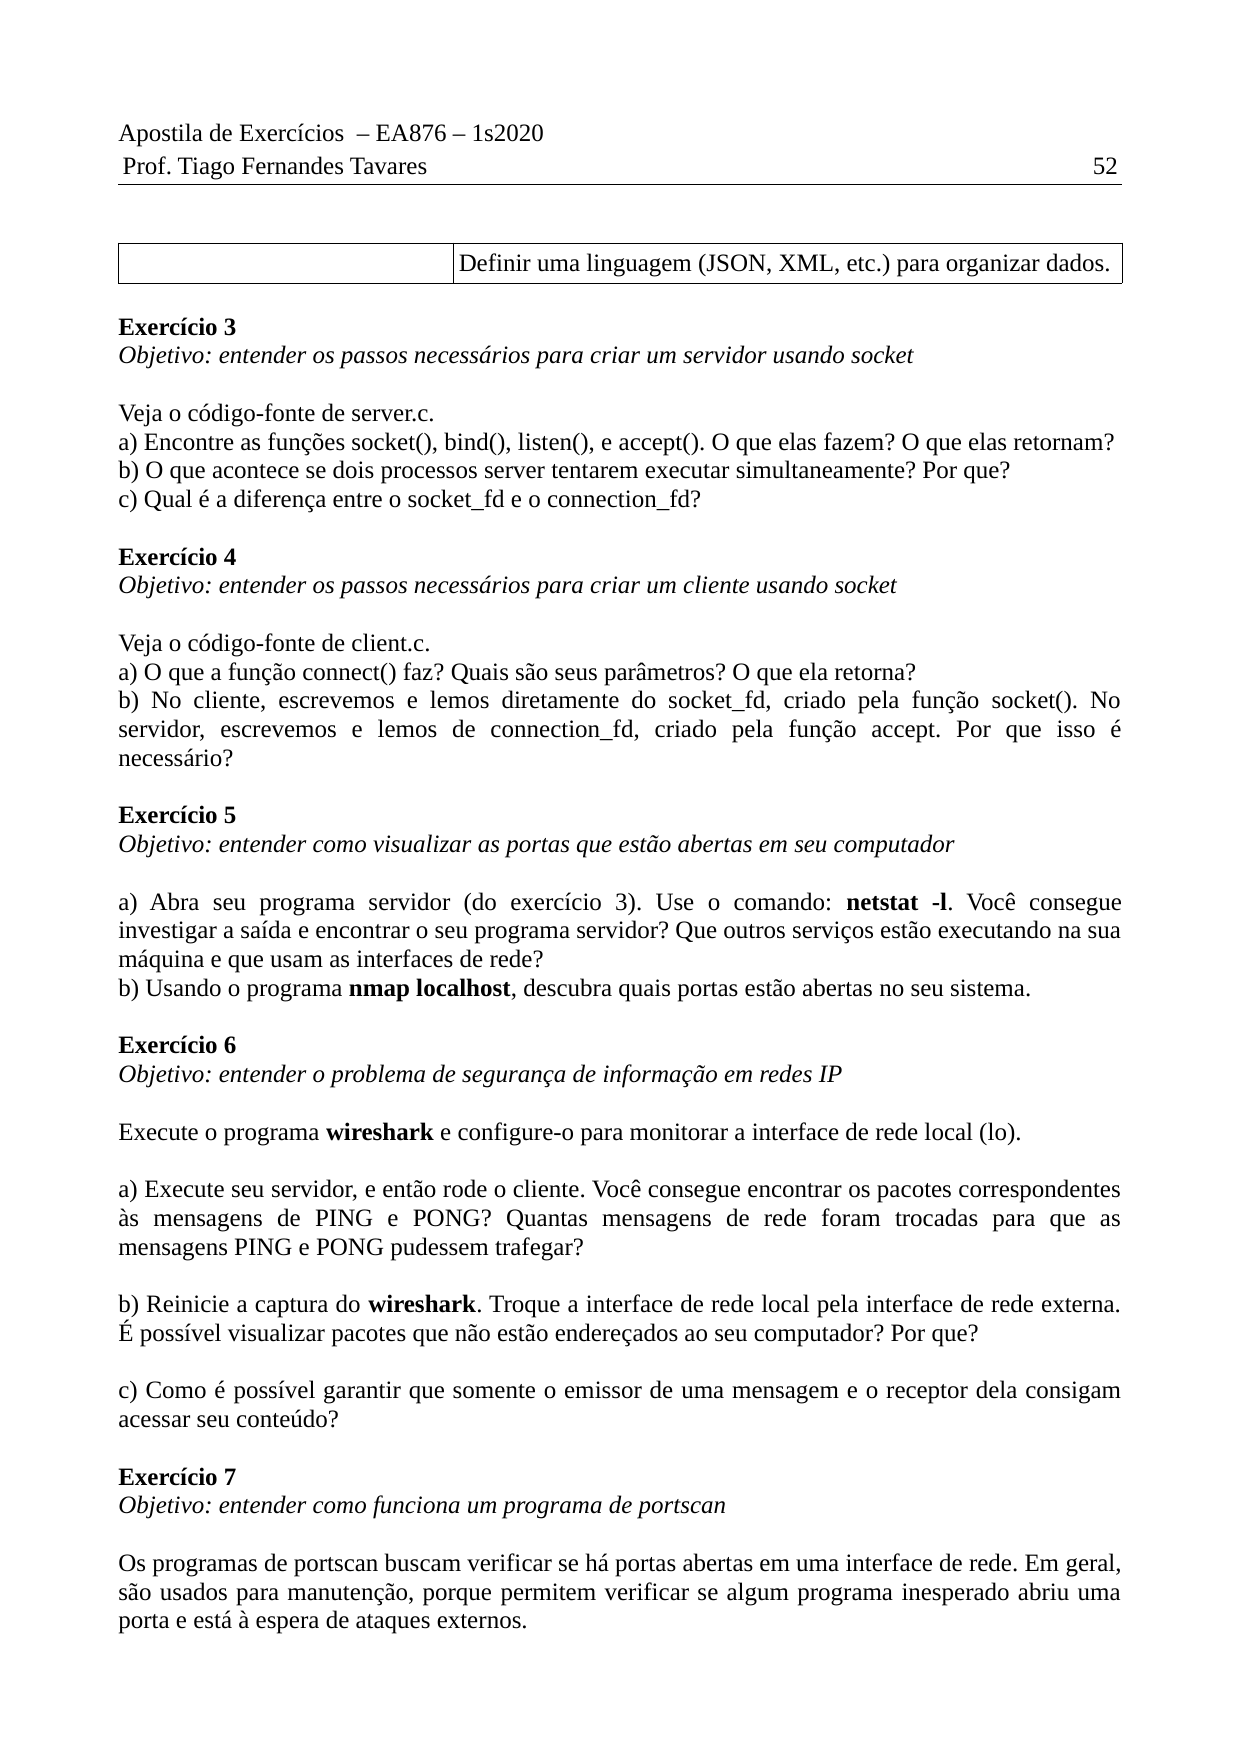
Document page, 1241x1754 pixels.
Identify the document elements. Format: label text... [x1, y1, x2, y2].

text Exercício 7 [118, 1462, 1122, 1491]
text b) Reinicie a captura do wireshark. Troque a interface de rede local pela interface de rede externa. É possível visualizar pacotes que não estão endereçados ao seu computador? Por que? [118, 1289, 1122, 1347]
text Veja o código-fonte de client.c. [118, 628, 1122, 657]
text Objetivo: entender os passos necessários para criar um servidor usando socket [118, 341, 1122, 369]
text a) Abra seu programa servidor (do exercício 3). Use o comando: netstat -l. Você consegue investigar a saída e encontrar o seu programa servidor? Que outros serviços estão executando na sua máquina e que usam as interfaces de rede? [118, 887, 1122, 973]
text b) Usando o programa nmap localhost, descubra quais portas estão abertas no seu sistema. [118, 973, 1122, 1002]
text b) No cliente, escrevemos e lemos diretamente do socket_fd, criado pela função socket(). No servidor, escrevemos e lemos de connection_fd, criado pela função accept. Por que isso é necessário? [118, 686, 1122, 772]
text c) Qual é a diferença entre o socket_fd e o connection_fd? [118, 484, 1122, 513]
text Veja o código-fonte de server.c. [118, 398, 1122, 427]
text Objetivo: entender os passos necessários para criar um cliente usando socket [118, 571, 1122, 599]
text c) Como é possível garantir que somente o emissor de uma mensagem e o receptor dela consigam acessar seu conteúdo? [118, 1376, 1122, 1433]
text Exercício 5 [118, 801, 1122, 829]
text b) O que acontece se dois processos server tentarem executar simultaneamente? Por que? [118, 456, 1122, 484]
text Exercício 6 [118, 1031, 1122, 1059]
text Objetivo: entender como funciona um programa de portscan [118, 1491, 1122, 1519]
text Execute o programa wireshark e configure-o para monitorar a interface de rede local (lo). [118, 1117, 1122, 1146]
text Exercício 3 [118, 312, 1122, 341]
text a) O que a função connect() faz? Quais são seus parâmetros? O que ela retorna? [118, 657, 1122, 686]
text Objetivo: entender o problema de segurança de informação em redes IP [118, 1059, 1122, 1088]
text a) Execute seu servidor, e então rode o cliente. Você consegue encontrar os pacotes correspondentes às mensagens de PING e PONG? Quantas mensagens de rede foram trocadas para que as mensagens PING e PONG pudessem trafegar? [118, 1174, 1122, 1261]
text Os programas de portscan buscam verificar se há portas abertas em uma interface de rede. Em geral, são usados para manutenção, porque permitem verificar se algum programa inesperado abriu uma porta e está à espera de ataques externos. [118, 1548, 1122, 1634]
table_cell [119, 244, 453, 283]
table_cell Definir uma linguagem (JSON, XML, etc.) para organizar dados. [454, 244, 1122, 283]
text a) Encontre as funções socket(), bind(), listen(), e accept(). O que elas fazem? O que elas retornam? [118, 427, 1122, 456]
text Objetivo: entender como visualizar as portas que estão abertas em seu computador [118, 829, 1122, 858]
text Exercício 4 [118, 542, 1122, 571]
